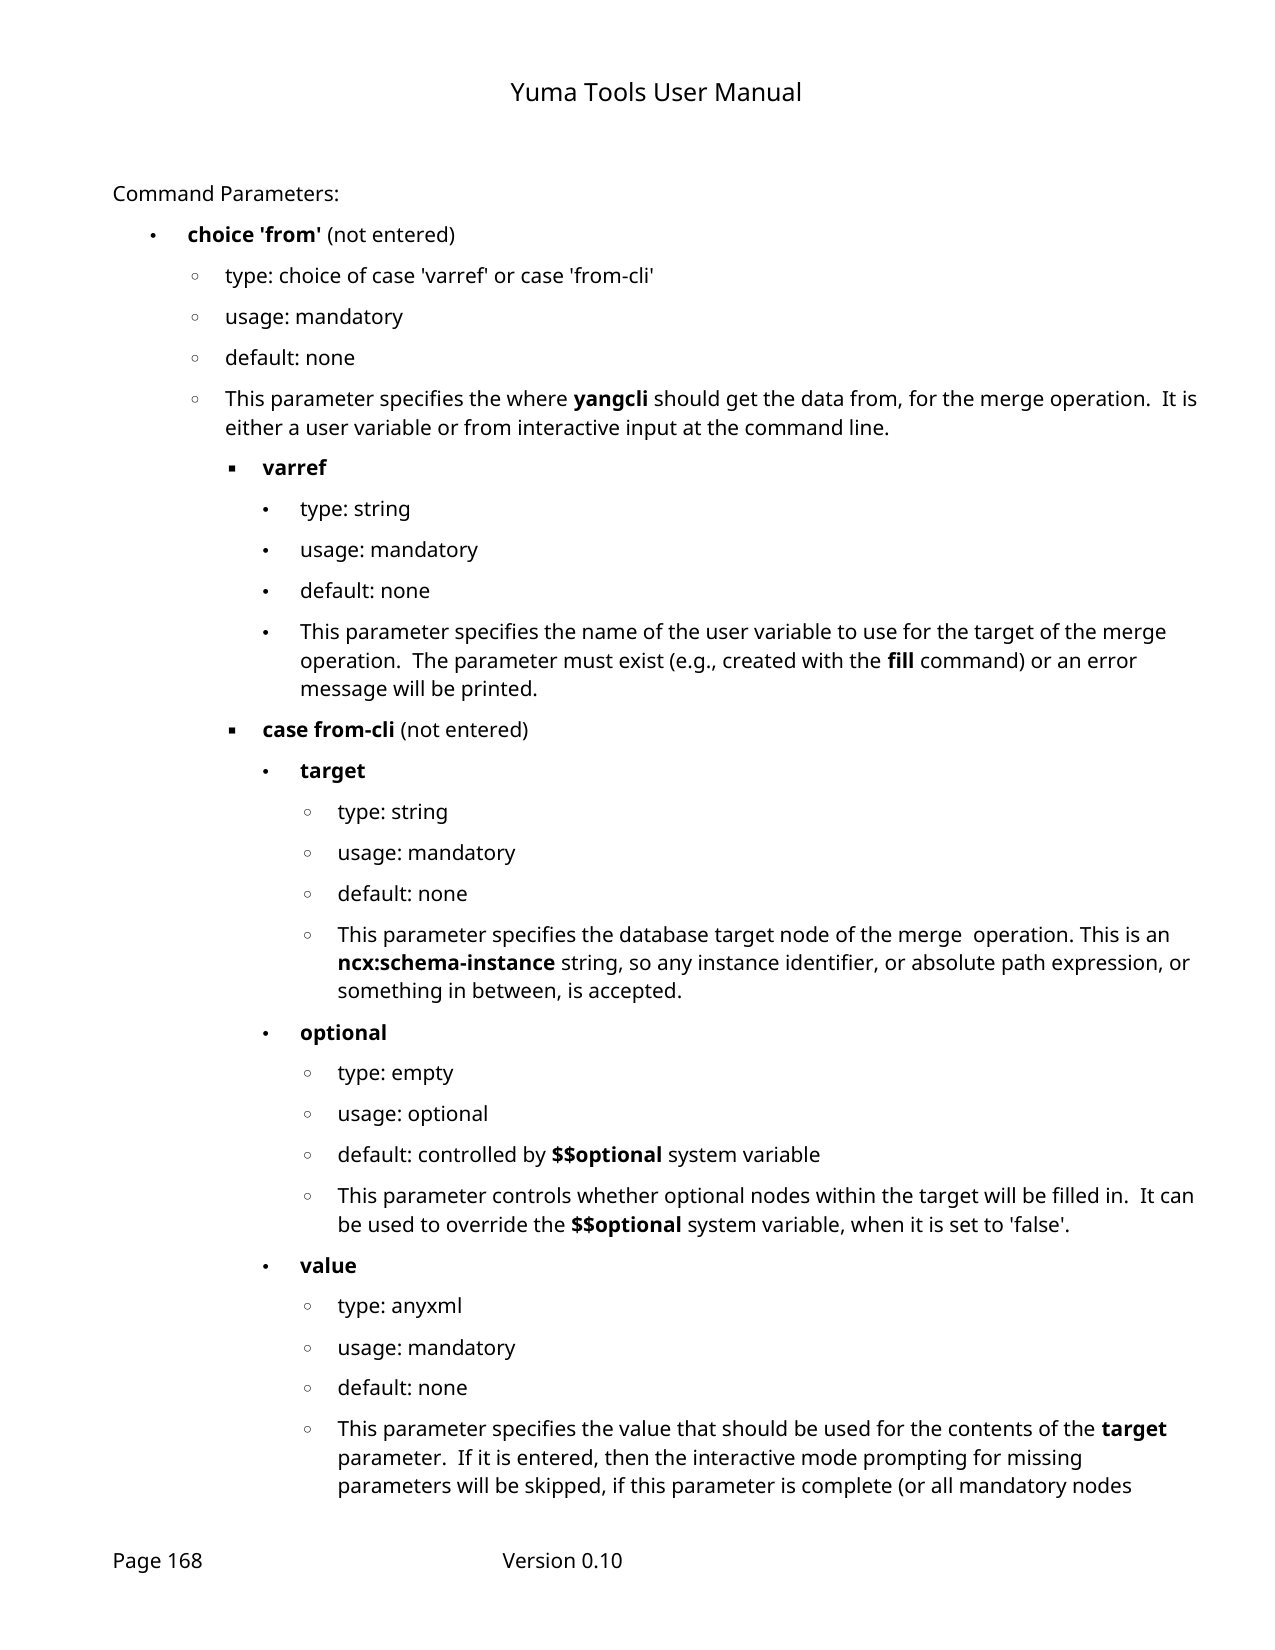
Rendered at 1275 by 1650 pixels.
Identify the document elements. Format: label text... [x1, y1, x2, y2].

list This parameter specifies the where yangcli should get the data from, for the merge operation. It is either a user variable or from interactive input at the command line. [187, 384, 1200, 441]
list default: none [300, 1373, 1200, 1402]
list usage: mandatory [262, 535, 1200, 564]
list choice 'from' (not entered) [150, 220, 1200, 249]
list This parameter controls whether optional nodes within the target will be filled in. It can be used to override the $$optional system variable, when it is set to 'false'. [300, 1181, 1200, 1238]
list usage: mandatory [300, 1333, 1200, 1361]
list type: string [300, 797, 1200, 825]
list optional [262, 1018, 1200, 1046]
list varref [225, 453, 1200, 482]
list default: none [187, 343, 1200, 372]
list default: none [300, 879, 1200, 907]
list type: empty [300, 1058, 1200, 1087]
list This parameter specifies the name of the user variable to use for the target of the merge operation. The parameter must exist (e.g., created with the fill command) or an error message will be printed. [262, 617, 1200, 703]
list target [262, 756, 1200, 784]
list This parameter specifies the database target node of the merge operation. This is an ncx:schema-instance string, so any instance identifier, or absolute path expression, or something in between, is accepted. [300, 920, 1200, 1005]
list default: none [262, 576, 1200, 605]
list type: string [262, 494, 1200, 523]
list default: controlled by $$optional system variable [300, 1140, 1200, 1169]
list This parameter specifies the value that should be used for the contents of the target parameter. If it is entered, then the interactive mode prompting for missing parameters will be skipped, if this parameter is complete (or all mandatory nodes [300, 1414, 1200, 1500]
list value [262, 1251, 1200, 1279]
list case from-cli (not entered) [225, 715, 1200, 743]
list type: anyxml [300, 1292, 1200, 1320]
list usage: mandatory [300, 838, 1200, 866]
list usage: optional [300, 1099, 1200, 1128]
list usage: mandatory [187, 302, 1200, 331]
list type: choice of case 'varref' or case 'from-cli' [187, 261, 1200, 290]
text Command Parameters: [112, 179, 1200, 208]
